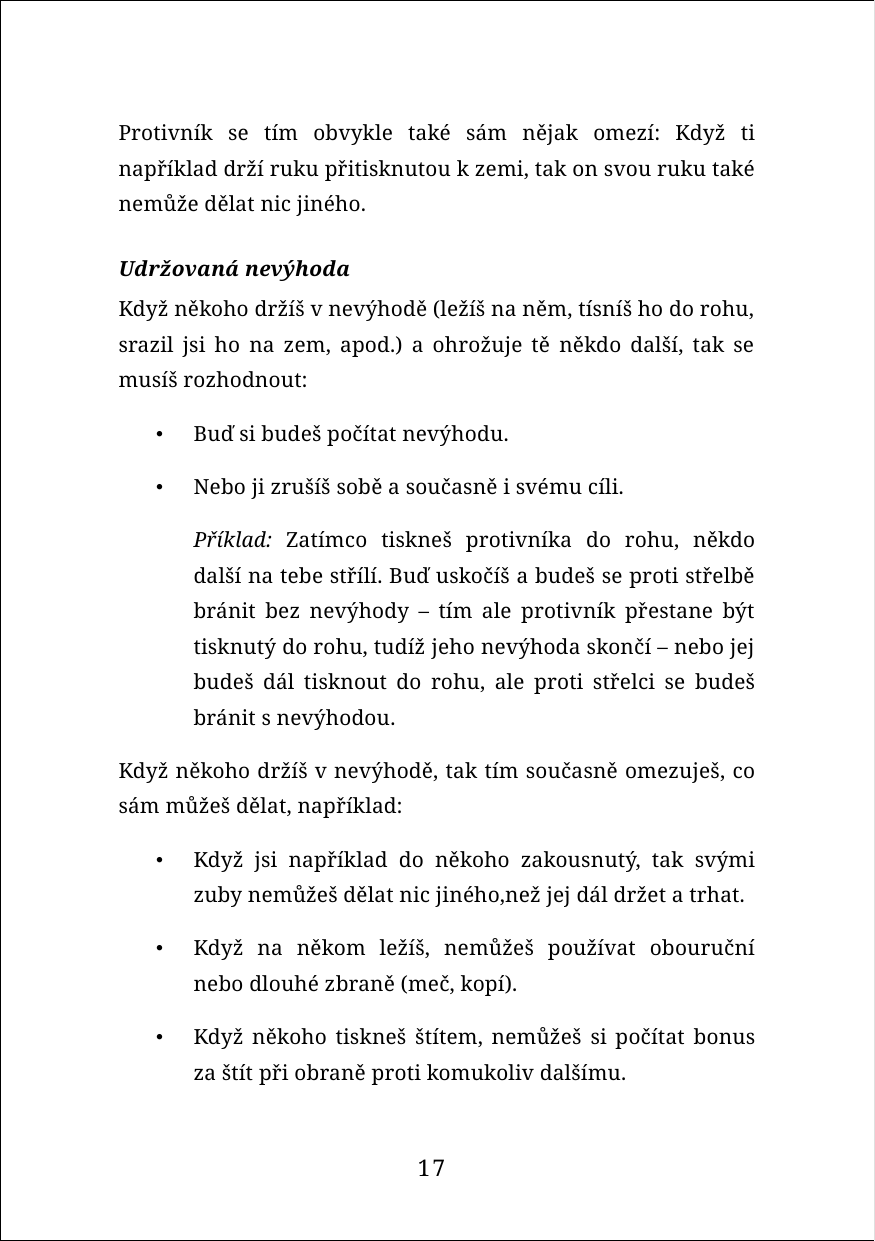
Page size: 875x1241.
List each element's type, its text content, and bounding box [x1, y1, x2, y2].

list Příklad: Zatímco tiskneš protivníka do rohu, někdo další na tebe střílí. Buď uskočíš a budeš se proti střelbě bránit bez nevýhody – tím ale protivník přestane být tisknutý do rohu, tudíž jeho nevýhoda skončí – nebo jej budeš dál tisknout do rohu, ale proti střelci se budeš bránit s nevýhodou. [156, 525, 756, 731]
list Buď si budeš počítat nevýhodu. [156, 419, 756, 447]
text Když někoho držíš v nevýhodě, tak tím současně omezuješ, co sám můžeš dělat, například: [118, 756, 756, 820]
list Nebo ji zrušíš sobě a současně i svému cíli. [156, 472, 756, 500]
list Když někoho tiskneš štítem, nemůžeš si počítat bonus za štít při obraně proti komukoliv dalšímu. [156, 1022, 756, 1086]
text Když někoho držíš v nevýhodě (ležíš na něm, tísníš ho do rohu, srazil jsi ho na zem, apod.) a ohrožuje tě někdo další, tak se musíš rozhodnout: [118, 294, 756, 394]
text Protivník se tím obvykle také sám nějak omezí: Když ti například drží ruku přitisknutou k zemi, tak on svou ruku také nemůže dělat nic jiného. [118, 118, 756, 218]
list Když jsi například do někoho zakousnutý, tak svými zuby nemůžeš dělat nic jiného,než jej dál držet a trhat. [156, 845, 756, 909]
list Když na někom ležíš, nemůžeš používat obouruční nebo dlouhé zbraně (meč, kopí). [156, 933, 756, 997]
subtitle Udržovaná nevýhoda [118, 254, 756, 283]
